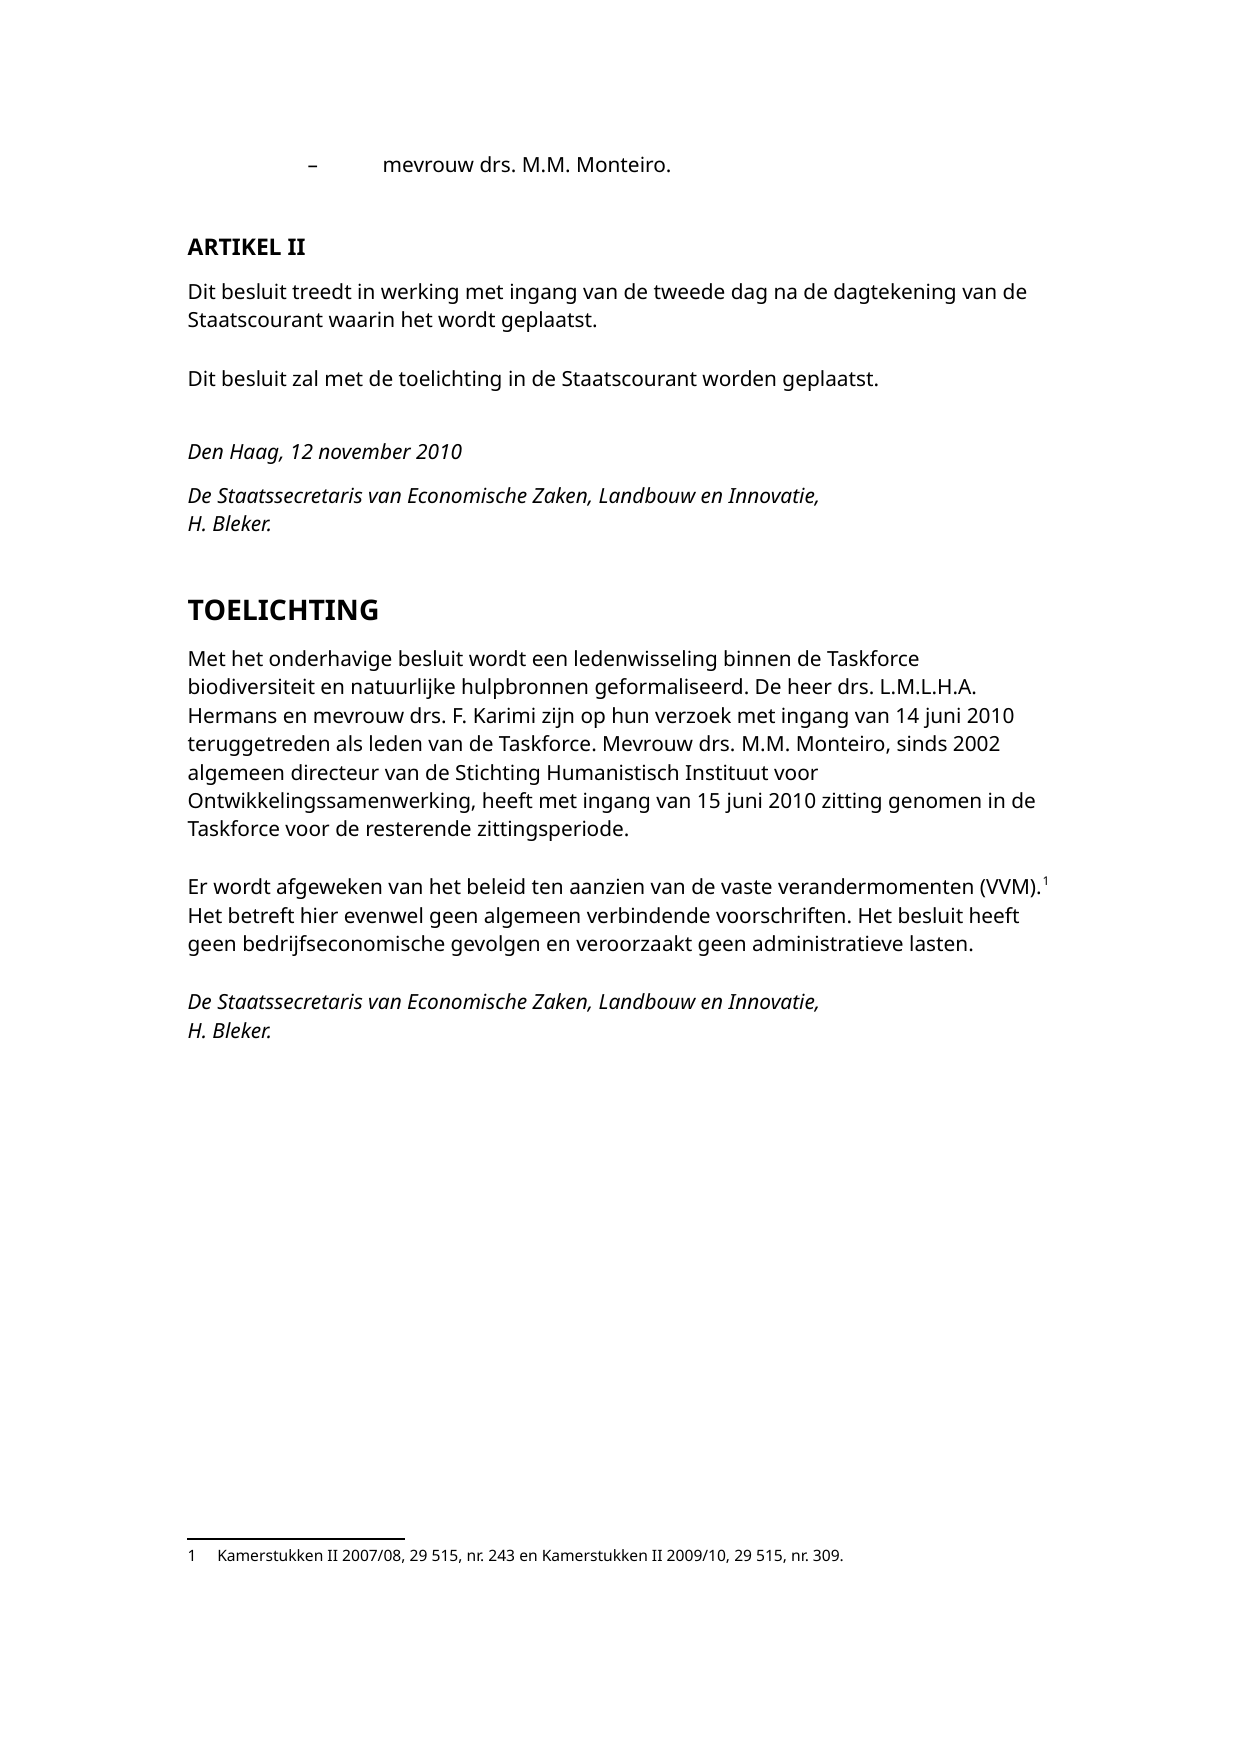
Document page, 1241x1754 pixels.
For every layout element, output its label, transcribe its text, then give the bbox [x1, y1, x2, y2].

text Er wordt afgeweken van het beleid ten aanzien van de vaste verandermomenten (VVM). Het betreft hier evenwel geen algemeen verbindende voorschriften. Het besluit heeft geen bedrijfseconomische gevolgen en veroorzaakt geen administratieve lasten. [187, 872, 1053, 958]
subtitle ARTIKEL II [187, 231, 1053, 262]
text Dit besluit treedt in werking met ingang van de tweede dag na de dagtekening van de Staatscourant waarin het wordt geplaatst. [187, 277, 1053, 334]
text Den Haag, 12 november 2010 [187, 437, 1053, 466]
text De Staatssecretaris van Economische Zaken, Landbouw en Innovatie, [187, 987, 1053, 1016]
text H. Bleker. [187, 509, 1053, 538]
text Dit besluit zal met de toelichting in de Staatscourant worden geplaatst. [187, 364, 1053, 392]
list mevrouw drs. M.M. Monteiro. [307, 150, 1053, 178]
text Kamerstukken II 2007/08, 29 515, nr. 243 en Kamerstukken II 2009/10, 29 515, nr. 309. [187, 1538, 1053, 1566]
text H. Bleker. [187, 1016, 1053, 1044]
text Met het onderhavige besluit wordt een ledenwisseling binnen de Taskforce biodiversiteit en natuurlijke hulpbronnen geformaliseerd. De heer drs. L.M.L.H.A. Hermans en mevrouw drs. F. Karimi zijn op hun verzoek met ingang van 14 juni 2010 teruggetreden als leden van de Taskforce. Mevrouw drs. M.M. Monteiro, sinds 2002 algemeen directeur van de Stichting Humanistisch Instituut voor Ontwikkelingssamenwerking, heeft met ingang van 15 juni 2010 zitting genomen in de Taskforce voor de resterende zittingsperiode. [187, 644, 1053, 843]
text De Staatssecretaris van Economische Zaken, Landbouw en Innovatie, [187, 481, 1053, 509]
subtitle TOELICHTING [187, 590, 1053, 629]
